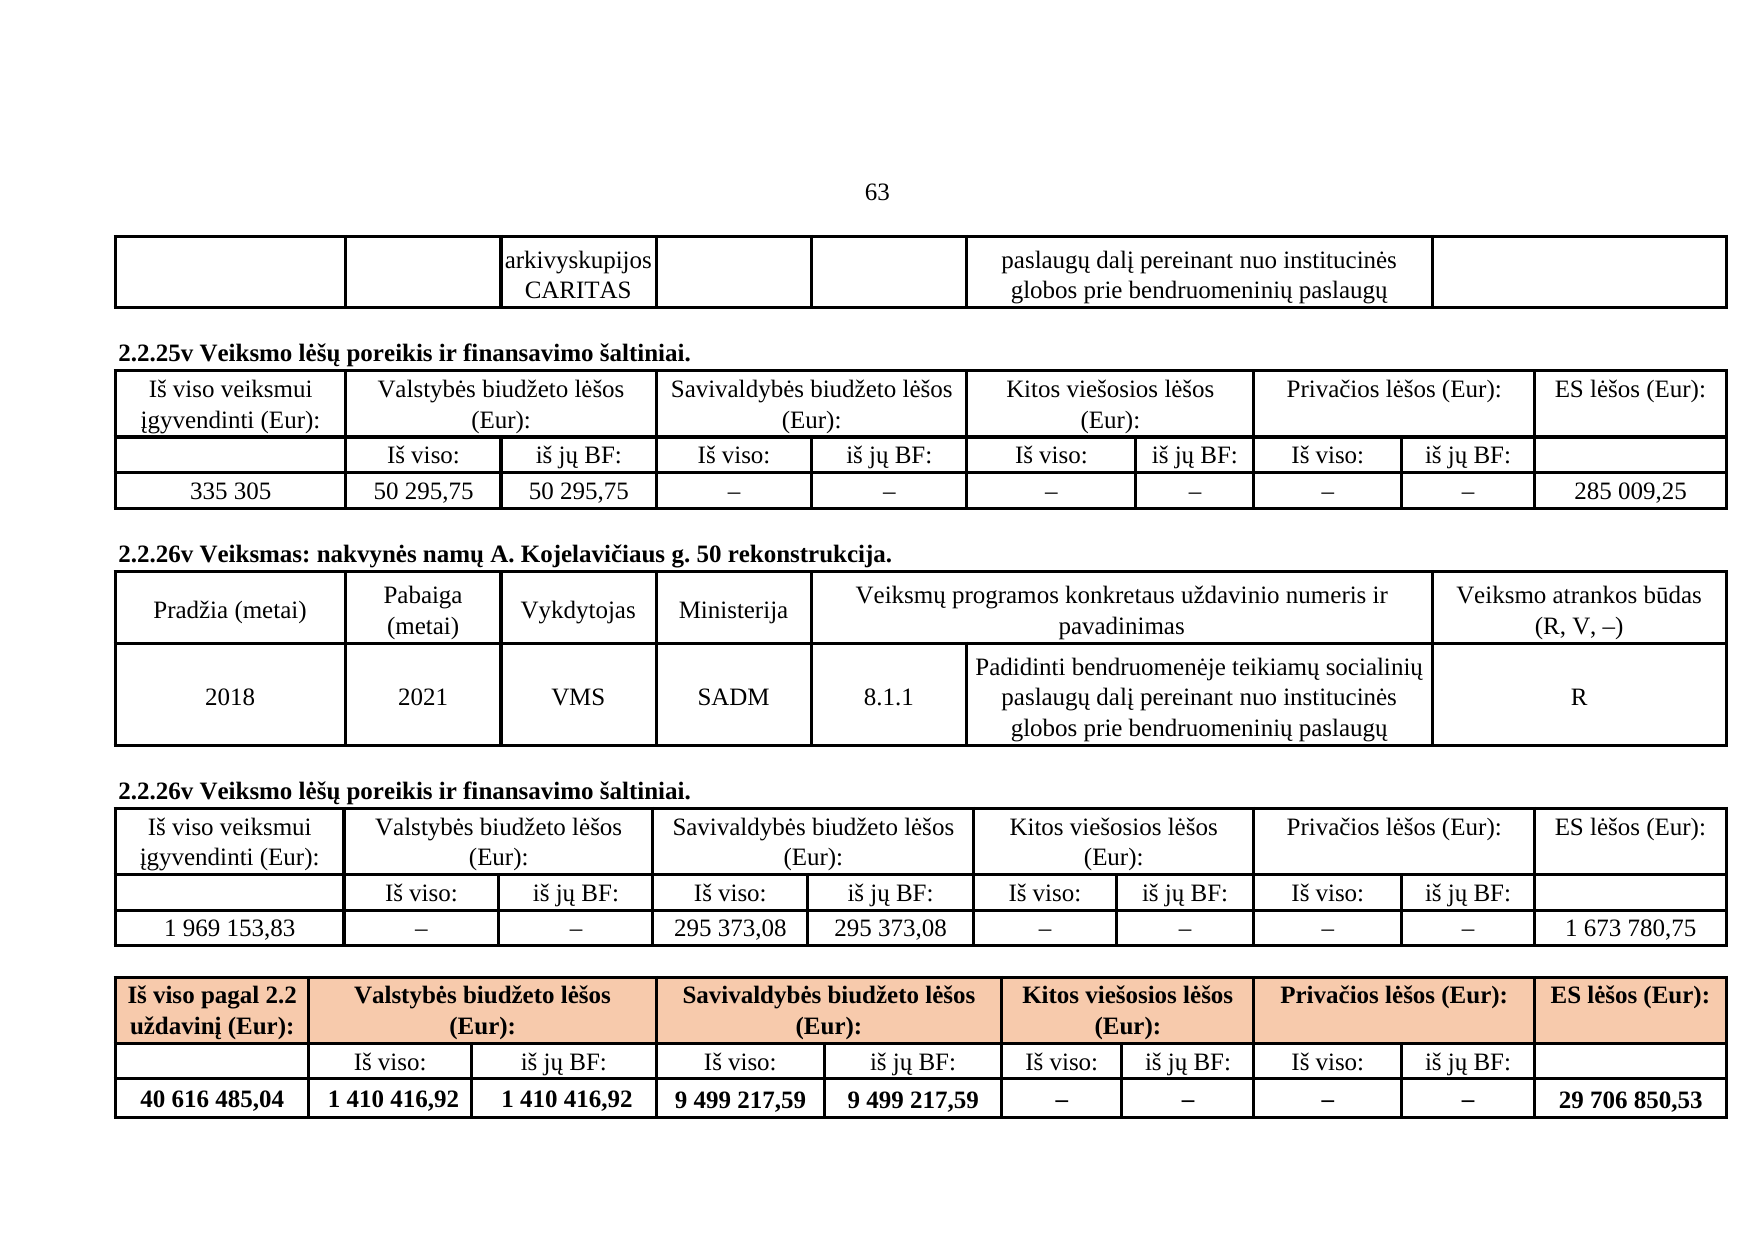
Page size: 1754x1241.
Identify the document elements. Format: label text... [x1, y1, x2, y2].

table_cell [117, 238, 344, 306]
table_cell [813, 238, 965, 306]
table_header Savivaldybės biudžeto lėšos (Eur): [654, 810, 972, 873]
table_header Pabaiga (metai) [347, 573, 499, 642]
table_cell iš jų BF: [503, 439, 655, 471]
table_header Ministerija [658, 573, 810, 642]
table_cell – [1403, 474, 1533, 507]
table_cell iš jų BF: [1123, 1045, 1252, 1077]
table_header Valstybės biudžeto lėšos (Eur): [346, 810, 651, 873]
table_cell – [500, 912, 651, 944]
table_cell Iš viso: [1255, 876, 1400, 908]
table_header Vykdytojas [503, 573, 655, 642]
table_cell Iš viso: [310, 1045, 470, 1077]
table_cell paslaugų dalį pereinant nuo institucinės globos prie bendruomeninių paslaugų [968, 238, 1431, 306]
table_cell [117, 1045, 307, 1077]
table_header Privačios lėšos (Eur): [1255, 979, 1533, 1042]
text 2.2.26v Veiksmo lėšų poreikis ir finansavimo šaltiniai. [118, 776, 1636, 804]
table_cell R [1434, 645, 1725, 744]
table_cell [347, 238, 499, 306]
table_header Veiksmų programos konkretaus uždavinio numeris ir pavadinimas [813, 573, 1431, 642]
table_cell Iš viso: [347, 439, 499, 471]
table_cell [1434, 238, 1725, 306]
table_cell Iš viso: [1255, 1045, 1400, 1077]
table_cell – [968, 474, 1134, 507]
table_cell – [1403, 912, 1533, 944]
table_header Iš viso pagal 2.2 uždavinį (Eur): [117, 979, 307, 1042]
table_cell [1536, 1045, 1725, 1077]
table_cell iš jų BF: [473, 1045, 655, 1077]
table_cell [658, 238, 810, 306]
table_header Kitos viešosios lėšos (Eur): [1003, 979, 1252, 1042]
table_cell 9 499 217,59 [658, 1080, 823, 1116]
table_cell – [813, 474, 965, 507]
table_cell Padidinti bendruomenėje teikiamų socialinių paslaugų dalį pereinant nuo institucinės globos prie bendruomeninių paslaugų [968, 645, 1431, 744]
table_cell iš jų BF: [826, 1045, 1000, 1077]
table_cell [1536, 876, 1725, 908]
table_cell arkivyskupijos CARITAS [503, 238, 655, 306]
table_cell iš jų BF: [1403, 876, 1533, 908]
table_cell 40 616 485,04 [117, 1080, 307, 1116]
table_cell 295 373,08 [654, 912, 806, 944]
table_cell 50 295,75 [347, 474, 499, 507]
table_cell – [346, 912, 497, 944]
table_cell [117, 439, 344, 471]
table_cell Iš viso: [968, 439, 1134, 471]
table_header Iš viso veiksmui įgyvendinti (Eur): [117, 372, 344, 435]
table_cell Iš viso: [658, 1045, 823, 1077]
table_cell iš jų BF: [500, 876, 651, 908]
table_cell 2018 [117, 645, 344, 744]
table_cell 1 410 416,92 [310, 1080, 470, 1116]
table_cell – [1255, 1080, 1400, 1116]
table_cell 1 673 780,75 [1536, 912, 1725, 944]
table_cell Iš viso: [658, 439, 810, 471]
table_cell 335 305 [117, 474, 344, 507]
table_cell [117, 876, 342, 908]
table_cell 2021 [347, 645, 499, 744]
table_cell iš jų BF: [1118, 876, 1252, 908]
table_header Kitos viešosios lėšos (Eur): [975, 810, 1252, 873]
table_header Savivaldybės biudžeto lėšos (Eur): [658, 979, 1000, 1042]
table_header Privačios lėšos (Eur): [1255, 372, 1533, 435]
table_cell – [1118, 912, 1252, 944]
table_cell iš jų BF: [1403, 439, 1533, 471]
table_cell 9 499 217,59 [826, 1080, 1000, 1116]
table_header Iš viso veiksmui įgyvendinti (Eur): [117, 810, 342, 873]
table_cell iš jų BF: [809, 876, 972, 908]
table_cell 8.1.1 [813, 645, 965, 744]
table_cell 285 009,25 [1536, 474, 1725, 507]
table_cell Iš viso: [1003, 1045, 1120, 1077]
table_cell iš jų BF: [1137, 439, 1252, 471]
table_cell iš jų BF: [1403, 1045, 1533, 1077]
table_cell VMS [503, 645, 655, 744]
table_header Valstybės biudžeto lėšos (Eur): [347, 372, 655, 435]
table_cell – [658, 474, 810, 507]
table_header Veiksmo atrankos būdas (R, V, –) [1434, 573, 1725, 642]
table_cell – [1137, 474, 1252, 507]
table_cell – [1403, 1080, 1533, 1116]
text 2.2.25v Veiksmo lėšų poreikis ir finansavimo šaltiniai. [118, 338, 1636, 367]
table_cell – [1255, 474, 1400, 507]
table_cell – [1255, 912, 1400, 944]
table_header Kitos viešosios lėšos (Eur): [968, 372, 1252, 435]
table_cell iš jų BF: [813, 439, 965, 471]
table_cell 1 410 416,92 [473, 1080, 655, 1116]
table_cell Iš viso: [346, 876, 497, 908]
table_cell 29 706 850,53 [1536, 1080, 1725, 1116]
table_cell – [1003, 1080, 1120, 1116]
table_cell Iš viso: [975, 876, 1115, 908]
table_header ES lėšos (Eur): [1536, 810, 1725, 873]
table_cell 295 373,08 [809, 912, 972, 944]
table_cell Iš viso: [1255, 439, 1400, 471]
table_header Valstybės biudžeto lėšos (Eur): [310, 979, 655, 1042]
table_cell [1536, 439, 1725, 471]
table_header Pradžia (metai) [117, 573, 344, 642]
table_cell – [1123, 1080, 1252, 1116]
text 2.2.26v Veiksmas: nakvynės namų A. Kojelavičiaus g. 50 rekonstrukcija. [118, 539, 1636, 568]
table_cell Iš viso: [654, 876, 806, 908]
table_cell SADM [658, 645, 810, 744]
table_header ES lėšos (Eur): [1536, 979, 1725, 1042]
table_cell – [975, 912, 1115, 944]
table_cell 50 295,75 [503, 474, 655, 507]
table_header Savivaldybės biudžeto lėšos (Eur): [658, 372, 965, 435]
table_cell 1 969 153,83 [117, 912, 342, 944]
table_header Privačios lėšos (Eur): [1255, 810, 1533, 873]
table_header ES lėšos (Eur): [1536, 372, 1725, 435]
